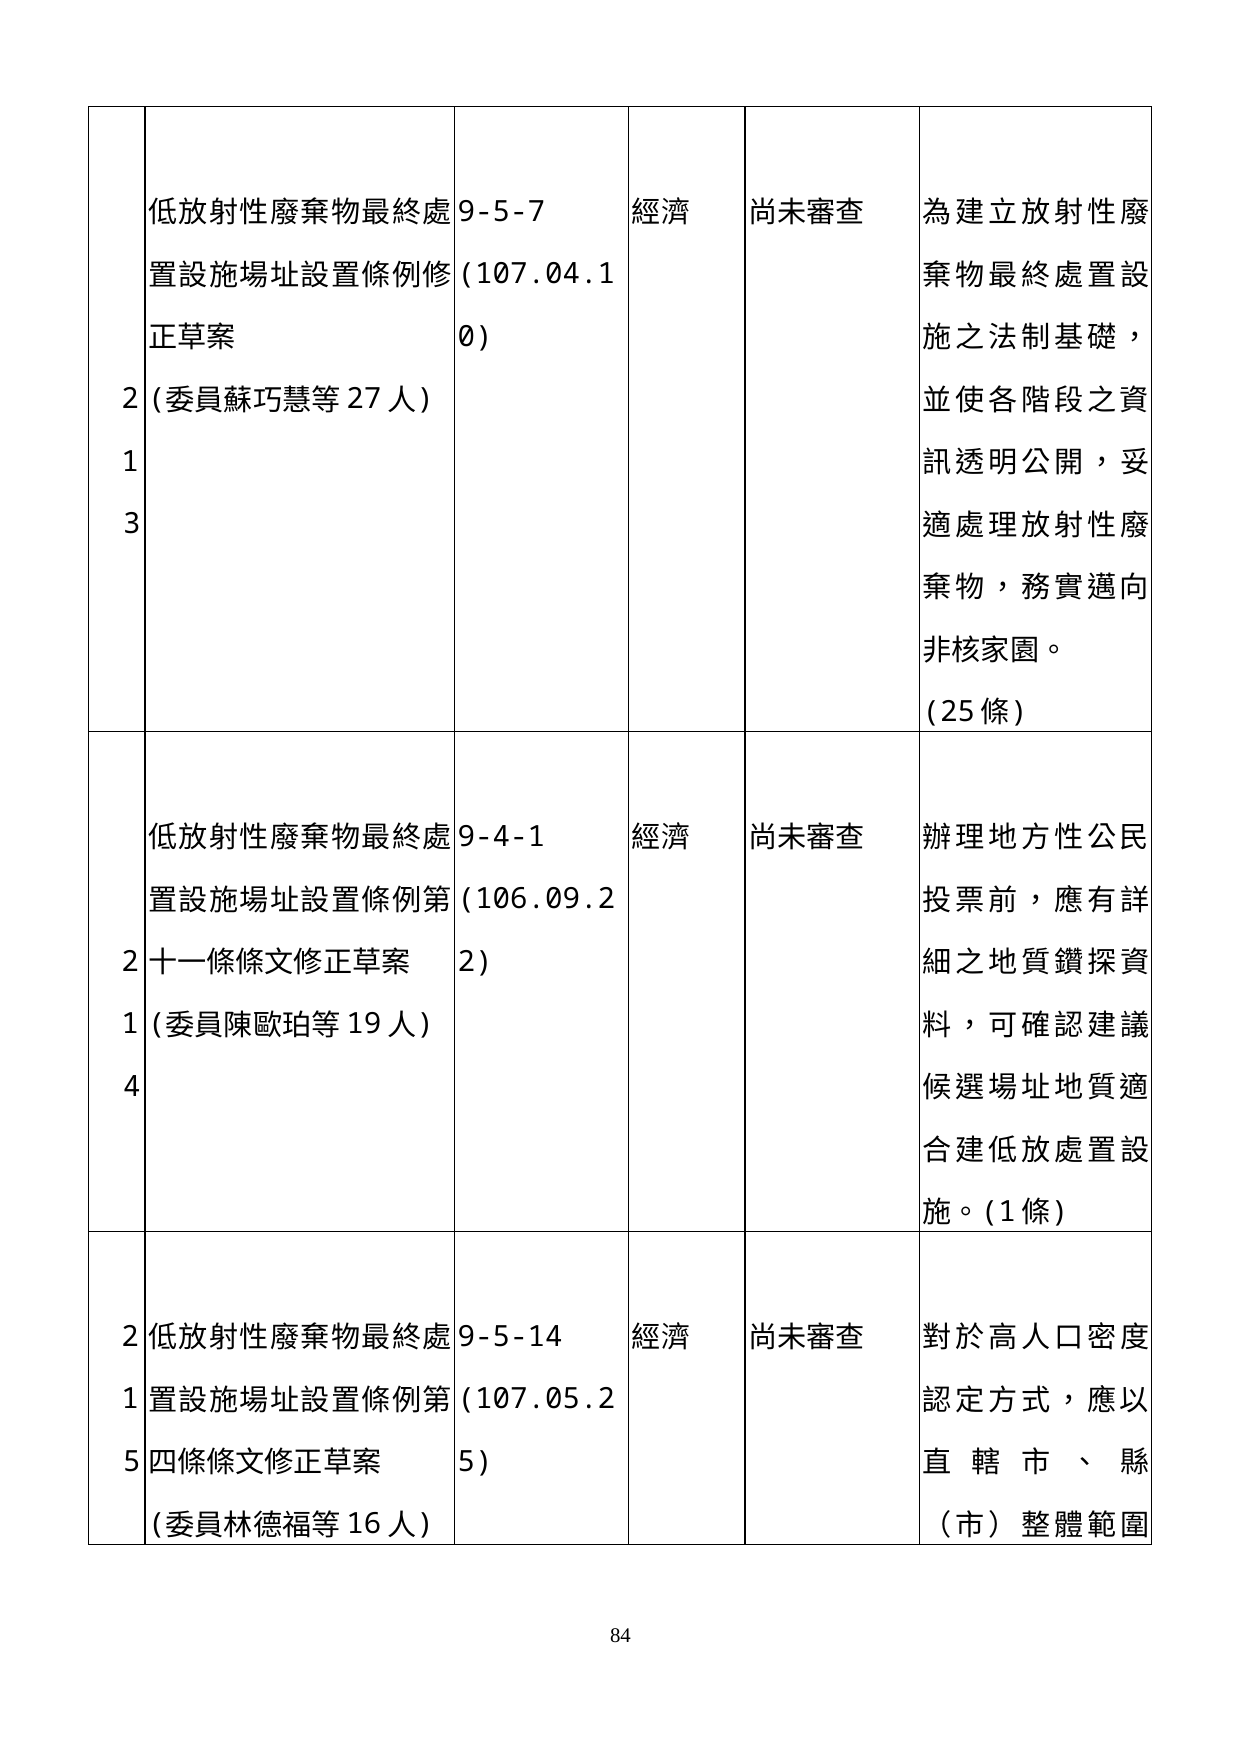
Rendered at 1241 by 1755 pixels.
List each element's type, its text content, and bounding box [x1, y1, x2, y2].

table_cell 尚未審查 [746, 107, 919, 731]
table_cell 對於高人口密度認定方式，應以直轄市、縣（市）整體範圍 [920, 1232, 1151, 1543]
table_cell 9-5-7 (107.04.10) [455, 107, 628, 731]
table_cell 經濟 [629, 732, 744, 1231]
table_cell 9-5-14 (107.05.25) [455, 1232, 628, 1543]
table_cell 尚未審查 [746, 1232, 919, 1543]
table_cell 經濟 [629, 107, 744, 731]
table_cell [89, 107, 144, 731]
table_cell 為建立放射性廢棄物最終處置設施之法制基礎，並使各階段之資訊透明公開，妥適處理放射性廢棄物，務實邁向非核家園。 (25條) [920, 107, 1151, 731]
table_cell 辦理地方性公民投票前，應有詳細之地質鑽探資料，可確認建議候選場址地質適合建低放處置設施。(1條) [920, 732, 1151, 1231]
table_cell [89, 1232, 144, 1543]
table_cell 經濟 [629, 1232, 744, 1543]
table_cell 低放射性廢棄物最終處置設施場址設置條例第四條條文修正草案 (委員林德福等16人) [146, 1232, 454, 1543]
table_cell 低放射性廢棄物最終處置設施場址設置條例第十一條條文修正草案 (委員陳歐珀等19人) [146, 732, 454, 1231]
table_cell 低放射性廢棄物最終處置設施場址設置條例修正草案 (委員蘇巧慧等27人) [146, 107, 454, 731]
table_cell [89, 732, 144, 1231]
table_cell 尚未審查 [746, 732, 919, 1231]
table_cell 9-4-1 (106.09.22) [455, 732, 628, 1231]
